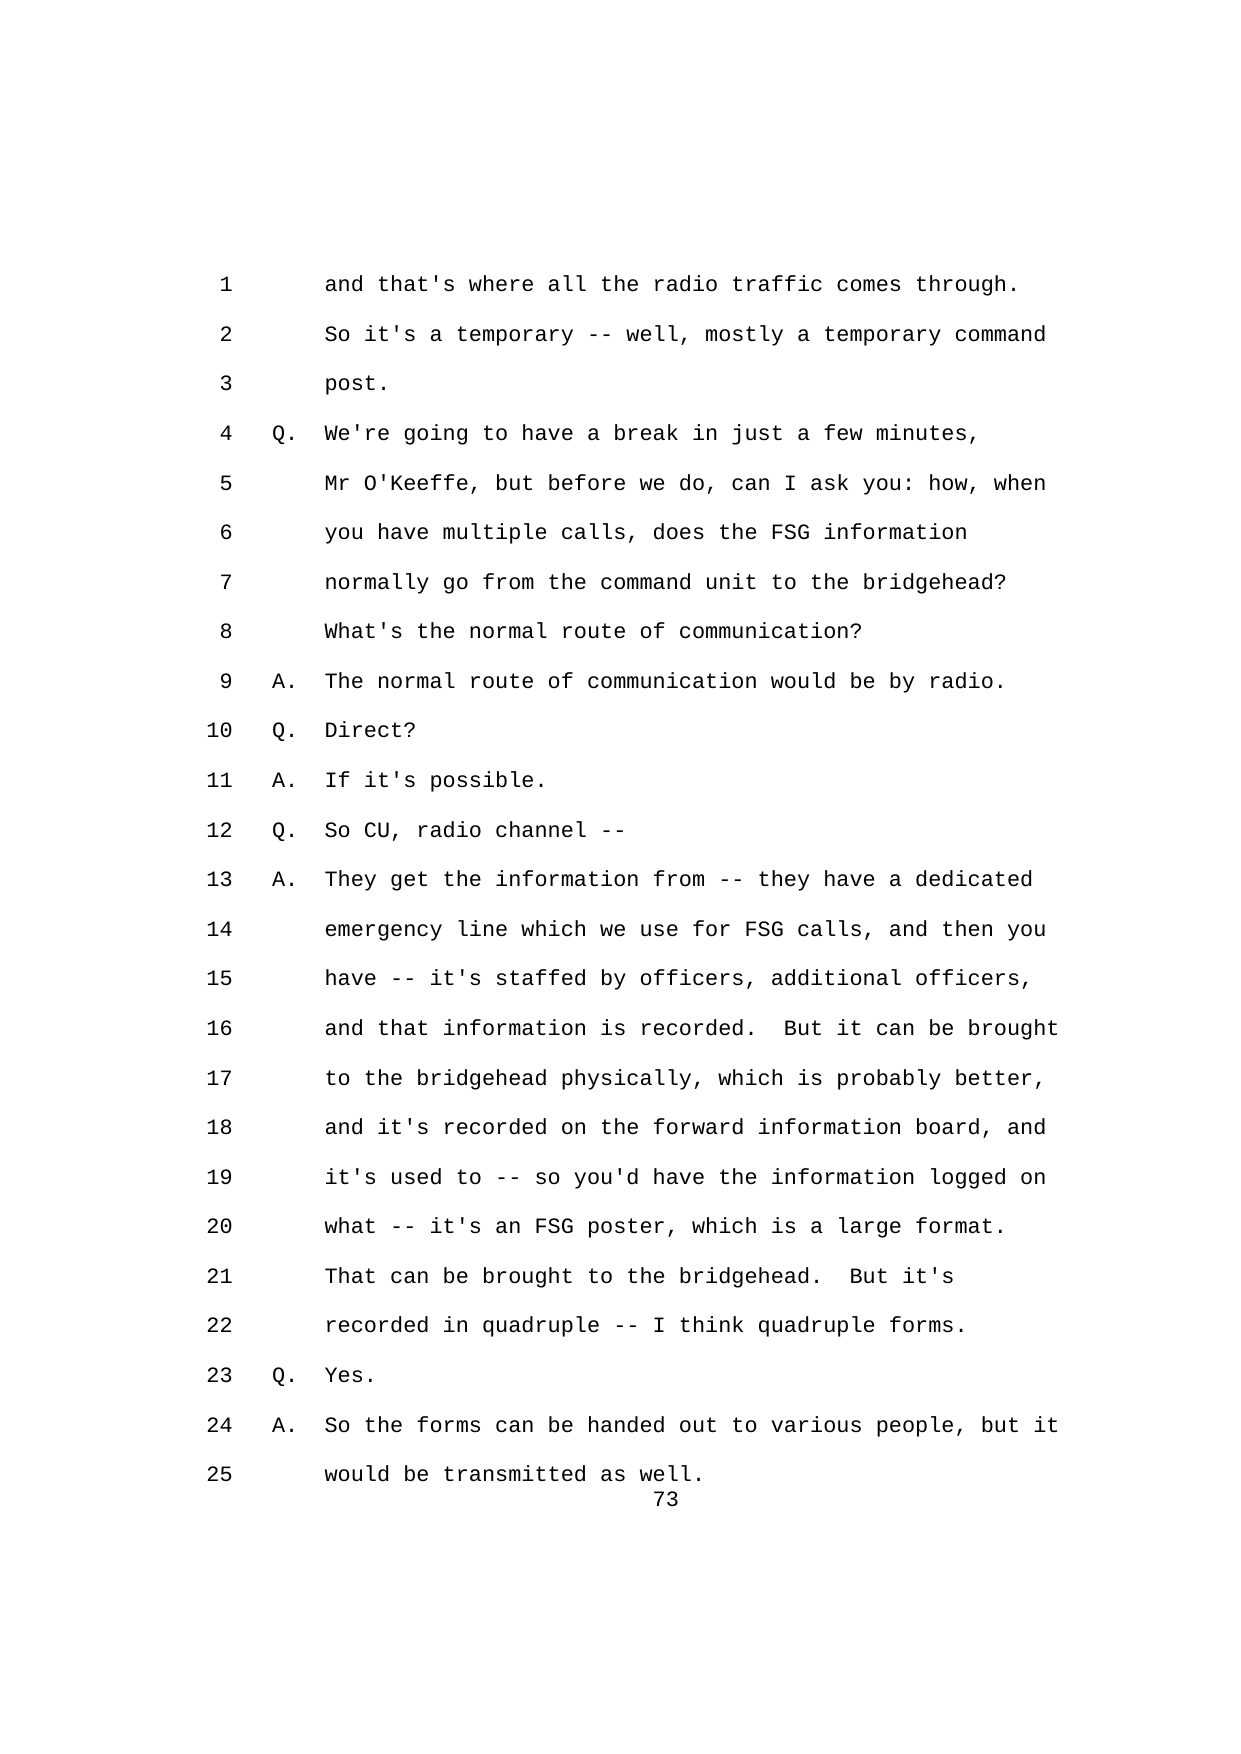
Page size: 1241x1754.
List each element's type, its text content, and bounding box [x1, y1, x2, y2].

text 15 have -- it's staffed by officers, additional officers, [75, 967, 1165, 992]
text 13 A. They get the information from -- they have a dedicated [75, 868, 1165, 893]
text 11 A. If it's possible. [75, 769, 1165, 794]
text 5 Mr O'Keeffe, but before we do, can I ask you: how, when [75, 472, 1165, 496]
text 16 and that information is recorded. But it can be brought [75, 1017, 1165, 1042]
text 2 So it's a temporary -- well, mostly a temporary command [75, 323, 1165, 348]
text 1 and that's where all the radio traffic comes through. [75, 273, 1165, 298]
text 7 normally go from the command unit to the bridgehead? [75, 571, 1165, 596]
text 22 recorded in quadruple -- I think quadruple forms. [75, 1314, 1165, 1339]
text 12 Q. So CU, radio channel -- [75, 819, 1165, 843]
text 3 post. [75, 372, 1165, 397]
text 14 emergency line which we use for FSG calls, and then you [75, 918, 1165, 943]
text 18 and it's recorded on the forward information board, and [75, 1116, 1165, 1141]
text 25 would be transmitted as well. [75, 1463, 1165, 1488]
text 20 what -- it's an FSG poster, which is a large format. [75, 1215, 1165, 1240]
text 9 A. The normal route of communication would be by radio. [75, 670, 1165, 695]
text 17 to the bridgehead physically, which is probably better, [75, 1067, 1165, 1091]
text 8 What's the normal route of communication? [75, 620, 1165, 645]
text 24 A. So the forms can be handed out to various people, but it [75, 1414, 1165, 1438]
text 23 Q. Yes. [75, 1364, 1165, 1389]
text 73 [75, 1488, 1165, 1513]
text 21 That can be brought to the bridgehead. But it's [75, 1265, 1165, 1290]
text 10 Q. Direct? [75, 719, 1165, 744]
text 19 it's used to -- so you'd have the information logged on [75, 1166, 1165, 1191]
text 6 you have multiple calls, does the FSG information [75, 521, 1165, 546]
text 4 Q. We're going to have a break in just a few minutes, [75, 422, 1165, 447]
